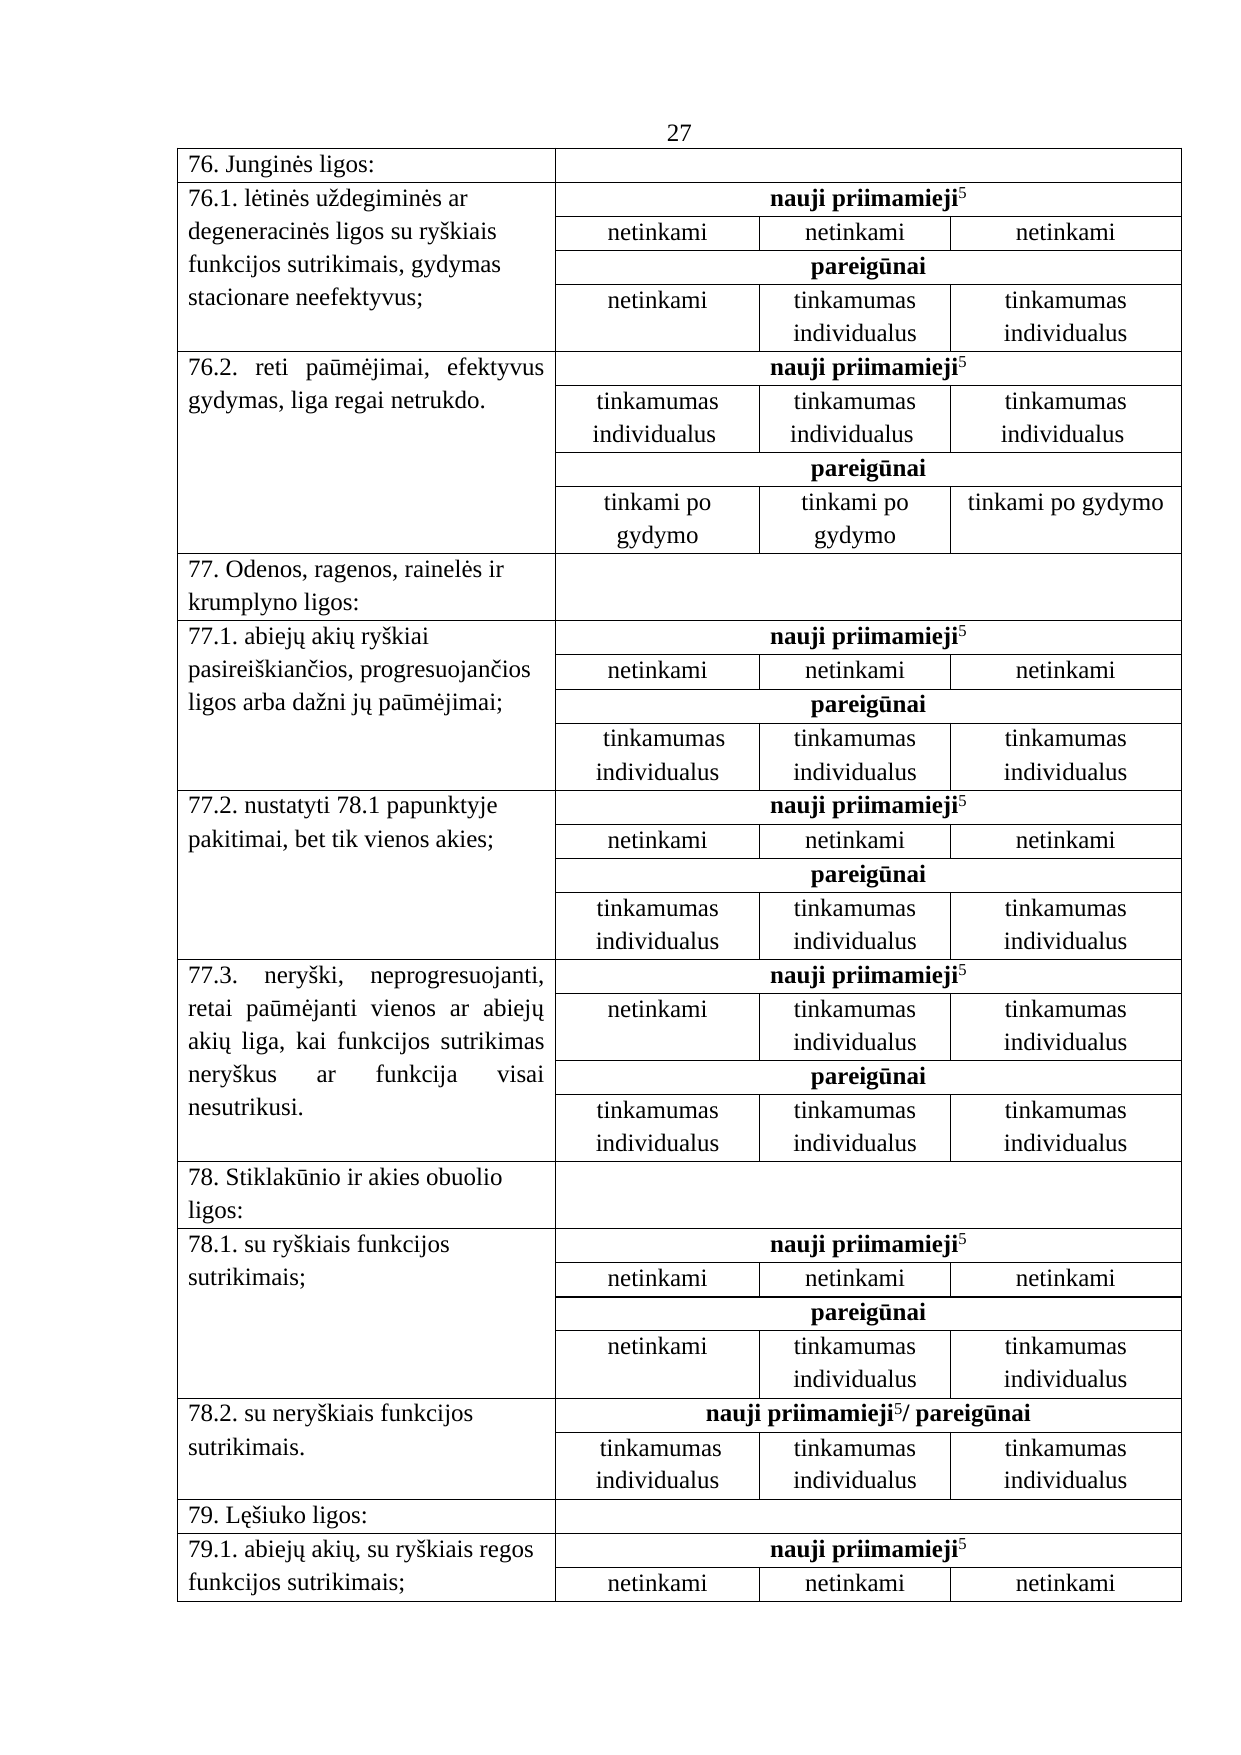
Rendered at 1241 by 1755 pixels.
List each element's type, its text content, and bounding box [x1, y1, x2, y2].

table_cell 76.1. lėtinės uždegiminės ar degeneracinės ligos su ryškiais funkcijos sutrikimais, gydymas stacionare neefektyvus; [178, 183, 555, 351]
table_cell tinkamumas individualus [760, 893, 950, 959]
table_cell netinkami [760, 825, 950, 858]
table_cell 78. Stiklakūnio ir akies obuolio ligos: [178, 1162, 555, 1228]
table_cell [556, 1162, 1181, 1228]
table_cell netinkami [951, 1568, 1181, 1601]
table_cell 79. Lęšiuko ligos: [178, 1500, 555, 1533]
table_cell tinkamumas individualus [951, 386, 1181, 452]
table_cell [556, 149, 1181, 182]
table_cell tinkamumas individualus [556, 893, 759, 959]
table_cell 77.1. abiejų akių ryškiai pasireiškiančios, progresuojančios ligos arba dažni jų paūmėjimai; [178, 621, 555, 789]
table_cell 78.1. su ryškiais funkcijos sutrikimais; [178, 1229, 555, 1397]
table_cell nauji priimamieji5 [556, 1229, 1181, 1262]
table_cell tinkamumas individualus [951, 724, 1181, 789]
table_cell nauji priimamieji5 [556, 352, 1181, 385]
table_cell tinkami po gydymo [556, 487, 759, 553]
table_cell nauji priimamieji5 [556, 183, 1181, 216]
table_cell 79.1. abiejų akių, su ryškiais regos funkcijos sutrikimais; [178, 1534, 555, 1601]
table_cell nauji priimamieji5/ pareigūnai [556, 1399, 1181, 1432]
table_cell netinkami [760, 655, 950, 688]
table_cell netinkami [556, 217, 759, 250]
table_cell tinkamumas individualus [556, 1095, 759, 1161]
table_cell pareigūnai [556, 251, 1181, 284]
table_cell tinkami po gydymo [951, 487, 1181, 553]
table_cell 77. Odenos, ragenos, rainelės ir krumplyno ligos: [178, 554, 555, 620]
table_cell tinkamumas individualus [951, 1095, 1181, 1161]
table_cell netinkami [556, 285, 759, 351]
table_cell 76.2. reti paūmėjimai, efektyvus gydymas, liga regai netrukdo. [178, 352, 555, 553]
table_cell pareigūnai [556, 453, 1181, 486]
table_cell tinkami po gydymo [760, 487, 950, 553]
table_cell pareigūnai [556, 1061, 1181, 1094]
table_cell tinkamumas individualus [951, 994, 1181, 1060]
table_cell netinkami [556, 655, 759, 688]
table_cell netinkami [556, 1568, 759, 1601]
table_cell tinkamumas individualus [556, 386, 759, 452]
table_cell tinkamumas individualus [556, 1433, 759, 1499]
table_cell nauji priimamieji5 [556, 621, 1181, 654]
table_cell netinkami [556, 1263, 759, 1296]
table_cell nauji priimamieji5 [556, 1534, 1181, 1567]
table_cell tinkamumas individualus [760, 285, 950, 351]
table_cell [556, 1500, 1181, 1533]
table_cell tinkamumas individualus [951, 893, 1181, 959]
table_cell netinkami [951, 655, 1181, 688]
table_cell 78.2. su neryškiais funkcijos sutrikimais. [178, 1399, 555, 1499]
table_cell netinkami [760, 217, 950, 250]
table_cell pareigūnai [556, 690, 1181, 722]
table_cell tinkamumas individualus [951, 285, 1181, 351]
table_cell netinkami [951, 825, 1181, 858]
table_cell netinkami [556, 994, 759, 1060]
table_cell pareigūnai [556, 859, 1181, 892]
table_cell netinkami [951, 1263, 1181, 1296]
table_cell tinkamumas individualus [951, 1433, 1181, 1499]
table_cell 76. Junginės ligos: [178, 149, 555, 182]
table_cell [556, 554, 1181, 620]
table_cell netinkami [760, 1568, 950, 1601]
table_cell netinkami [951, 217, 1181, 250]
table_cell nauji priimamieji5 [556, 791, 1181, 824]
table_cell netinkami [556, 825, 759, 858]
table_cell tinkamumas individualus [556, 724, 759, 789]
table_cell nauji priimamieji5 [556, 960, 1181, 993]
table_cell pareigūnai [556, 1298, 1181, 1330]
table_cell tinkamumas individualus [760, 994, 950, 1060]
table_cell tinkamumas individualus [951, 1331, 1181, 1397]
table_cell tinkamumas individualus [760, 724, 950, 789]
table_cell tinkamumas individualus [760, 1095, 950, 1161]
table_cell netinkami [760, 1263, 950, 1296]
table_cell tinkamumas individualus [760, 386, 950, 452]
table_cell tinkamumas individualus [760, 1433, 950, 1499]
table_cell 77.2. nustatyti 78.1 papunktyje pakitimai, bet tik vienos akies; [178, 791, 555, 959]
table_cell netinkami [556, 1331, 759, 1397]
table_cell 77.3. neryški, neprogresuojanti, retai paūmėjanti vienos ar abiejų akių liga, kai funkcijos sutrikimas neryškus ar funkcija visai nesutrikusi. [178, 960, 555, 1161]
table_cell tinkamumas individualus [760, 1331, 950, 1397]
